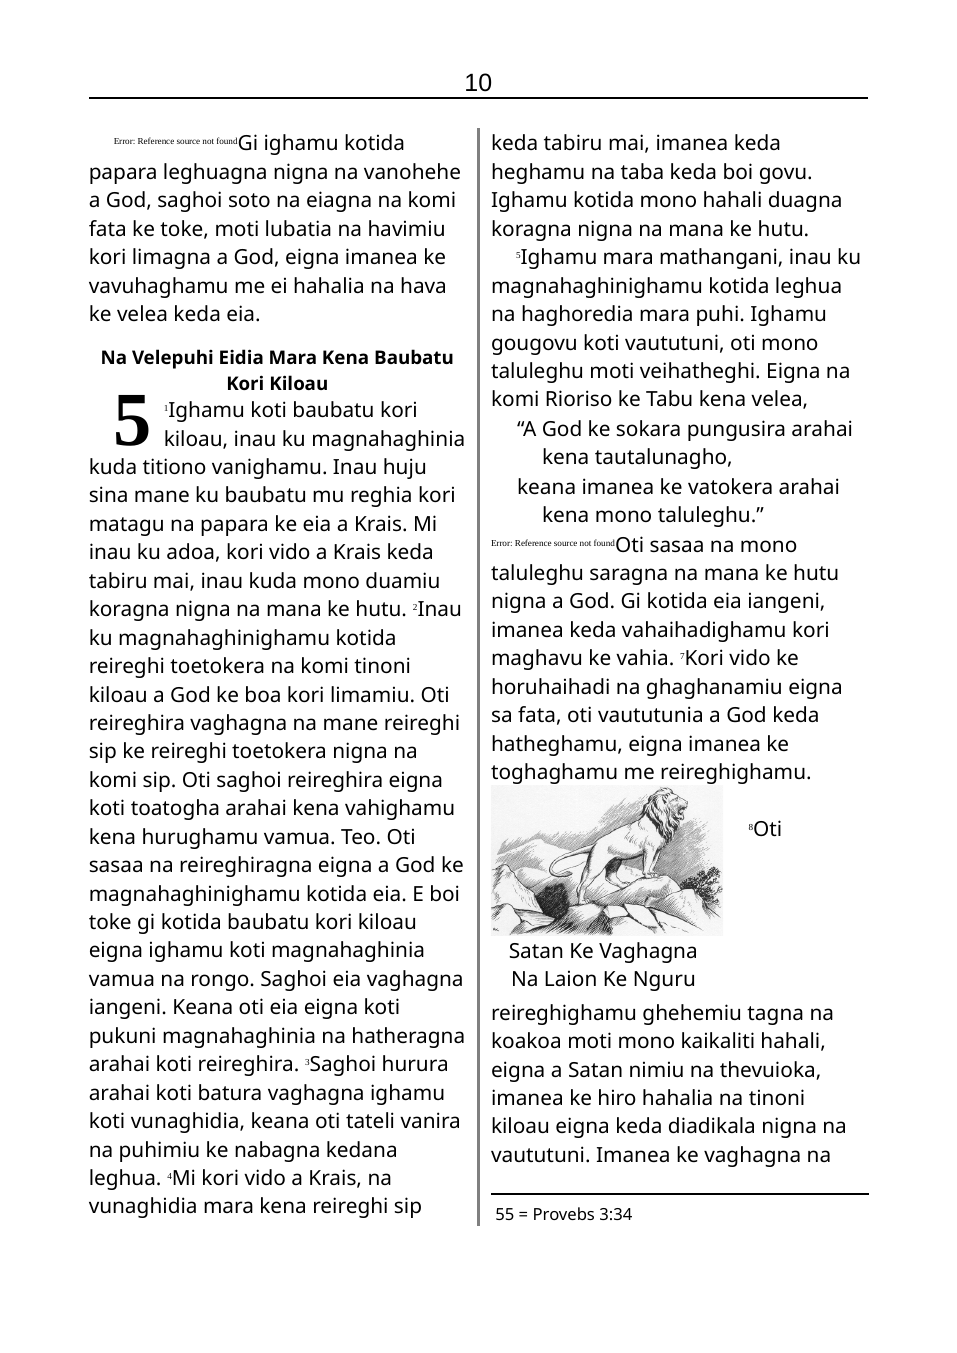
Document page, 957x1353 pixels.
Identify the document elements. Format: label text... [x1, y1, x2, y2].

text keana imanea ke vatokera arahai kena mono taluleghu.” [517, 471, 867, 529]
picture [490, 785, 724, 936]
text Na Velepuhi Eidia Mara Kena Baubatu Kori Kiloau [88, 344, 466, 395]
text 8Oti reireghighamu ghehemiu tagna na koakoa moti mono kaikaliti hahali, eigna a Satan nimiu na thevuioka, imanea ke hiro hahalia na tinoni kiloau eigna keda diadikala nigna na vaututuni. Imanea ke vaghagna na [491, 814, 868, 1168]
text 55 = Provebs 3:34 [491, 1202, 868, 1225]
text Satan ke vaghagna na laion ke nguru [492, 936, 714, 997]
text 6Oti sasaa na mono taluleghu saragna na mana ke hutu nigna a God. Gi kotida eia iangeni, imanea keda vahaihadighamu kori maghavu ke vahia. 7Kori vido ke horuhaihadi na ghaghanamiu eigna sa fata, oti vaututunia a God keda hatheghamu, eigna imanea ke toghaghamu me reireghighamu. [491, 530, 868, 786]
text “A God ke sokara pungusira arahai kena tautalunagho, [517, 414, 867, 471]
text 51Ighamu koti baubatu kori kiloau, inau ku magnahaghinia kuda titiono vanighamu. Inau huju sina mane ku baubatu mu reghia kori matagu na papara ke eia a Krais. Mi inau ku adoa, kori vido a Krais keda tabiru mai, inau kuda mono duamiu koragna nigna na mana ke hutu. 2Inau ku magnahaghinighamu kotida reireghi toetokera na komi tinoni kiloau a God ke boa kori limamiu. Oti reireghira vaghagna na mane reireghi sip ke reireghi toetokera nigna na komi sip. Oti saghoi reireghira eigna koti toatogha arahai kena vahighamu kena hurughamu vamua. Teo. Oti sasaa na reireghiragna eigna a God ke magnahaghinighamu kotida eia. E boi toke gi kotida baubatu kori kiloau eigna ighamu koti magnahaghinia vamua na rongo. Saghoi eia vaghagna iangeni. Keana oti eia eigna koti pukuni magnahaghinia na hatheragna arahai koti reireghira. 3Saghoi hurura arahai koti batura vaghagna ighamu koti vunaghidia, keana oti tateli vanira na puhimiu ke nabagna kedana leghua. 4Mi kori vido a Krais, na vunaghidia mara kena reireghi sip [88, 395, 466, 1220]
text 19Gi ighamu kotida papara leghuagna nigna na vanohehe a God, saghoi soto na eiagna na komi fata ke toke, moti lubatia na havimiu kori limagna a God, eigna imanea ke vavuhaghamu me ei hahalia na hava ke velea keda eia. [88, 128, 466, 328]
text 5Ighamu mara mathangani, inau ku magnahaghinighamu kotida leghua na haghoredia mara puhi. Ighamu gougovu koti vaututuni, oti mono taluleghu moti veihatheghi. Eigna na komi Rioriso ke Tabu kena velea, [491, 242, 868, 413]
text keda tabiru mai, imanea keda heghamu na taba keda boi govu. Ighamu kotida mono hahali duagna koragna nigna na mana ke hutu. [491, 128, 868, 242]
